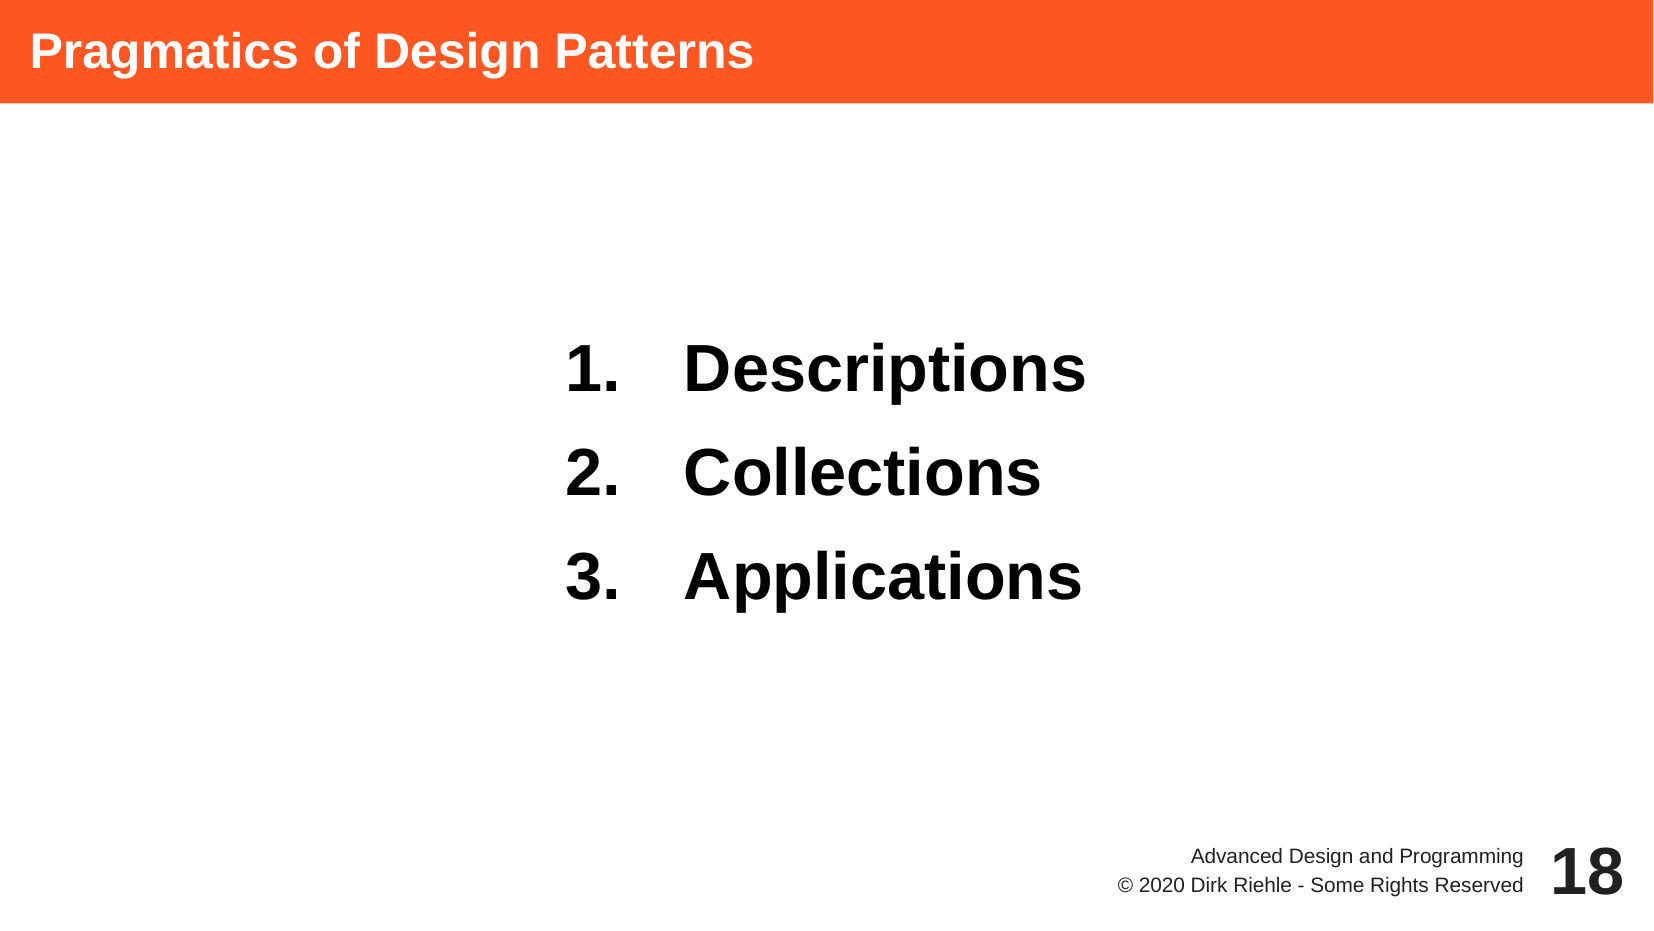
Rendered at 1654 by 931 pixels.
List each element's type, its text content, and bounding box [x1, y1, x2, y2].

subtitle Descriptions Collections Applications [29, 132, 1625, 813]
title Pragmatics of Design Patterns [0, 0, 1654, 104]
